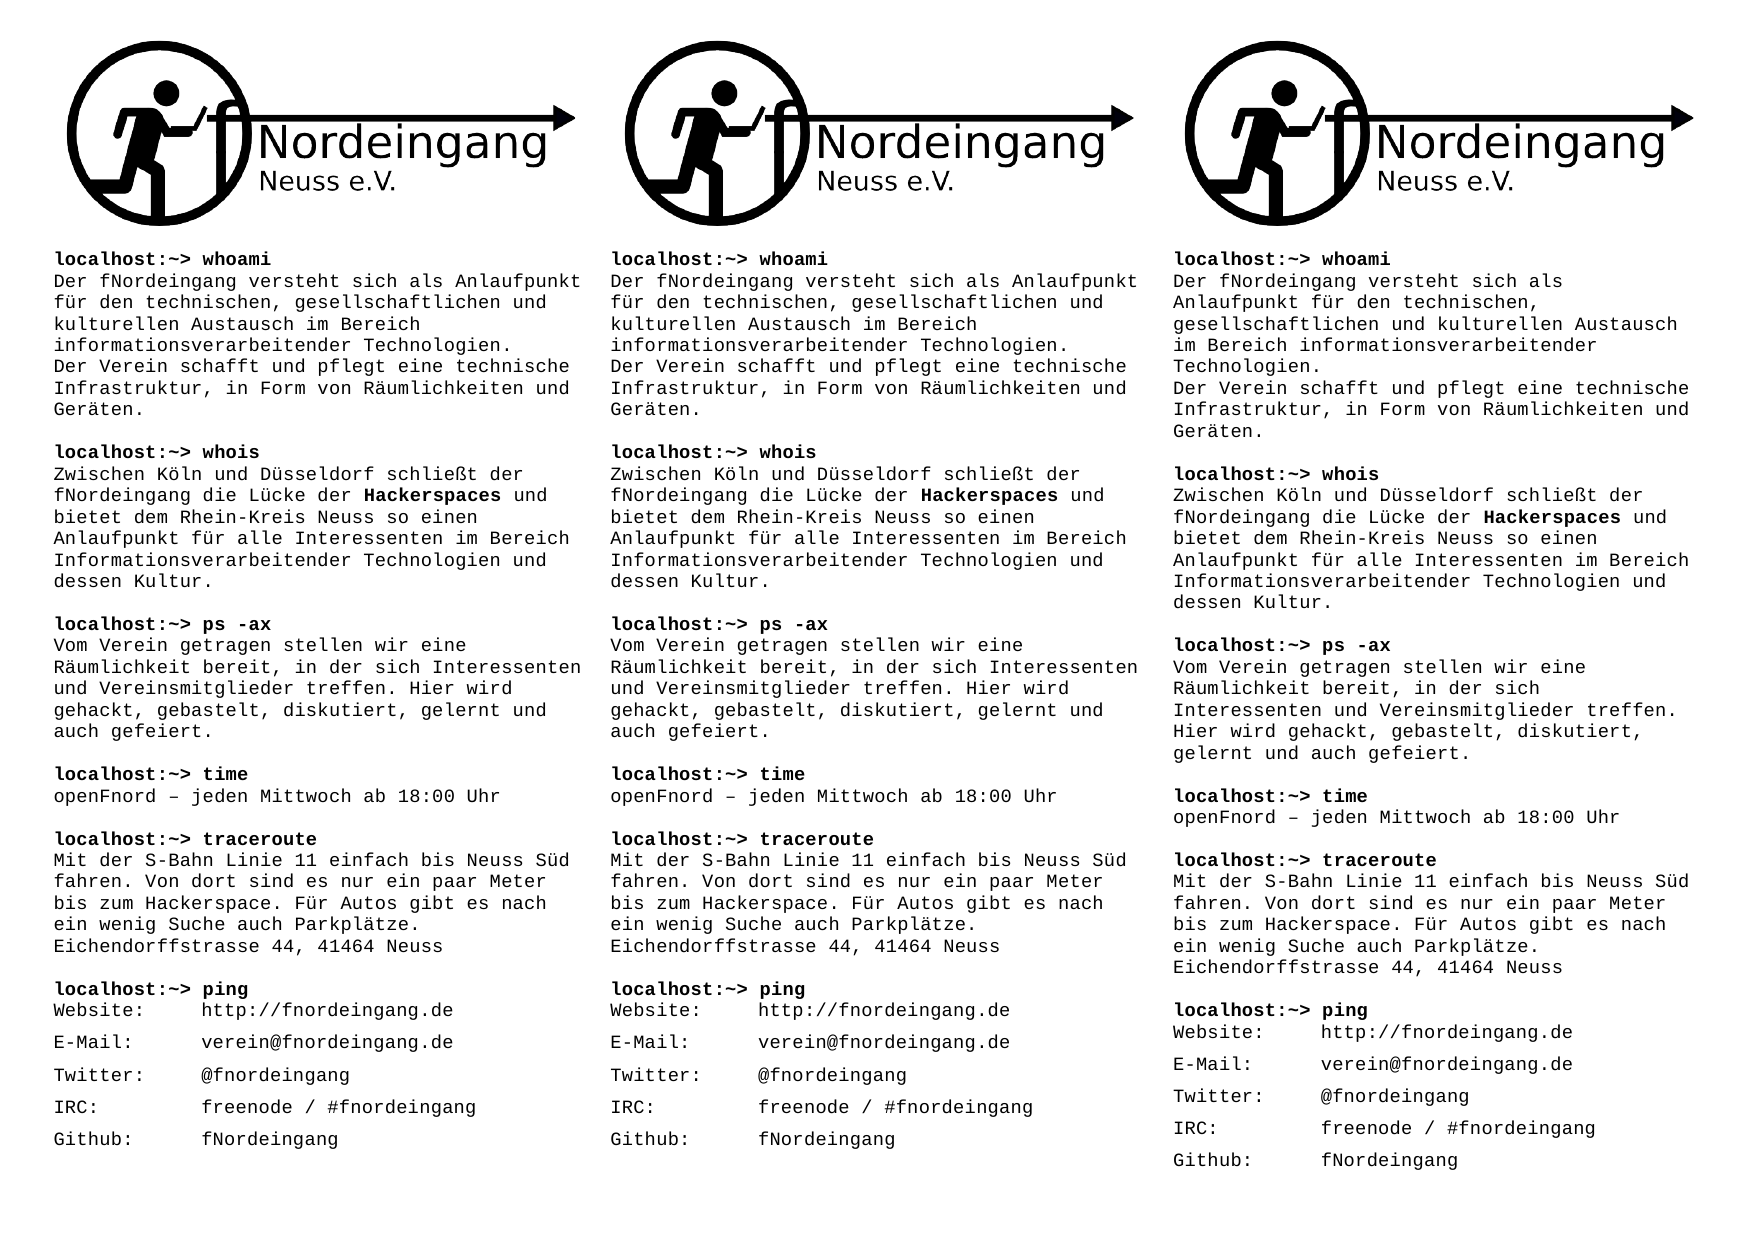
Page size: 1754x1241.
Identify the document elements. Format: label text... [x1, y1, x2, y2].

text localhost:~> whoami [53, 226, 583, 271]
text localhost:~> ping [1173, 1001, 1701, 1022]
text E-Mail: verein@fnordeingang.de [610, 1033, 1144, 1054]
text Github: fNordeingang [53, 1129, 583, 1151]
text E-Mail: verein@fnordeingang.de [1173, 1054, 1701, 1076]
text Mit der S-Bahn Linie 11 einfach bis Neuss Süd fahren. Von dort sind es nur ein paar Meter bis zum Hackerspace. Für Autos gibt es nach ein wenig Suche auch Parkplätze. Eichendorffstrasse 44, 41464 Neuss [53, 850, 583, 958]
text localhost:~> whois [610, 443, 1144, 464]
text localhost:~> traceroute [1173, 850, 1701, 872]
text Zwischen Köln und Düsseldorf schließt der fNordeingang die Lücke der Hackerspaces und bietet dem Rhein-Kreis Neuss so einen Anlaufpunkt für alle Interessenten im Bereich Informationsverarbeitender Technologien und dessen Kultur. [610, 464, 1144, 593]
text localhost:~> ps -ax [53, 614, 583, 636]
text Zwischen Köln und Düsseldorf schließt der fNordeingang die Lücke der Hackerspaces und bietet dem Rhein-Kreis Neuss so einen Anlaufpunkt für alle Interessenten im Bereich Informationsverarbeitender Technologien und dessen Kultur. [1173, 486, 1701, 614]
text Zwischen Köln und Düsseldorf schließt der fNordeingang die Lücke der Hackerspaces und bietet dem Rhein-Kreis Neuss so einen Anlaufpunkt für alle Interessenten im Bereich Informationsverarbeitender Technologien und dessen Kultur. [53, 464, 583, 593]
text Der Verein schafft und pflegt eine technische Infrastruktur, in Form von Räumlichkeiten und Geräten. [53, 357, 583, 421]
text Github: fNordeingang [1173, 1151, 1701, 1172]
text Twitter: @fnordeingang [53, 1065, 583, 1086]
text localhost:~> whois [53, 443, 583, 464]
text Der fNordeingang versteht sich als Anlaufpunkt für den technischen, gesellschaftlichen und kulturellen Austausch im Bereich informationsverarbeitender Technologien. [1173, 271, 1701, 378]
text Vom Verein getragen stellen wir eine Räumlichkeit bereit, in der sich Interessenten und Vereinsmitglieder treffen. Hier wird gehackt, gebastelt, diskutiert, gelernt und auch gefeiert. [1173, 657, 1701, 764]
text localhost:~> ping [53, 979, 583, 1001]
picture [1179, 35, 1694, 226]
text IRC: freenode / #fnordeingang [1173, 1119, 1701, 1140]
text Vom Verein getragen stellen wir eine Räumlichkeit bereit, in der sich Interessenten und Vereinsmitglieder treffen. Hier wird gehackt, gebastelt, diskutiert, gelernt und auch gefeiert. [610, 636, 1144, 743]
picture [61, 35, 576, 226]
text Vom Verein getragen stellen wir eine Räumlichkeit bereit, in der sich Interessenten und Vereinsmitglieder treffen. Hier wird gehackt, gebastelt, diskutiert, gelernt und auch gefeiert. [53, 636, 583, 743]
text Website: http://fnordeingang.de [53, 1001, 583, 1022]
text Der Verein schafft und pflegt eine technische Infrastruktur, in Form von Räumlichkeiten und Geräten. [1173, 378, 1701, 443]
text localhost:~> traceroute [610, 829, 1144, 850]
text localhost:~> ping [610, 979, 1144, 1001]
text localhost:~> time openFnord – jeden Mittwoch ab 18:00 Uhr [53, 764, 583, 807]
picture [619, 35, 1134, 226]
text Website: http://fnordeingang.de [610, 1001, 1144, 1022]
text Der Verein schafft und pflegt eine technische Infrastruktur, in Form von Räumlichkeiten und Geräten. [610, 357, 1144, 421]
text localhost:~> ps -ax [1173, 636, 1701, 657]
text Der fNordeingang versteht sich als Anlaufpunkt für den technischen, gesellschaftlichen und kulturellen Austausch im Bereich informationsverarbeitender Technologien. [610, 271, 1144, 357]
text localhost:~> traceroute [53, 829, 583, 850]
text Mit der S-Bahn Linie 11 einfach bis Neuss Süd fahren. Von dort sind es nur ein paar Meter bis zum Hackerspace. Für Autos gibt es nach ein wenig Suche auch Parkplätze. Eichendorffstrasse 44, 41464 Neuss [1173, 872, 1701, 979]
text Mit der S-Bahn Linie 11 einfach bis Neuss Süd fahren. Von dort sind es nur ein paar Meter bis zum Hackerspace. Für Autos gibt es nach ein wenig Suche auch Parkplätze. Eichendorffstrasse 44, 41464 Neuss [610, 850, 1144, 958]
text Website: http://fnordeingang.de [1173, 1022, 1701, 1043]
text localhost:~> whoami [610, 226, 1144, 271]
text Twitter: @fnordeingang [1173, 1086, 1701, 1108]
text IRC: freenode / #fnordeingang [53, 1097, 583, 1119]
text localhost:~> whoami [1173, 226, 1701, 271]
text localhost:~> time openFnord – jeden Mittwoch ab 18:00 Uhr [1173, 786, 1701, 829]
text Der fNordeingang versteht sich als Anlaufpunkt für den technischen, gesellschaftlichen und kulturellen Austausch im Bereich informationsverarbeitender Technologien. [53, 271, 583, 357]
text Twitter: @fnordeingang [610, 1065, 1144, 1086]
text Github: fNordeingang [610, 1129, 1144, 1151]
text localhost:~> ps -ax [610, 614, 1144, 636]
text E-Mail: verein@fnordeingang.de [53, 1033, 583, 1054]
text localhost:~> time openFnord – jeden Mittwoch ab 18:00 Uhr [610, 764, 1144, 807]
text localhost:~> whois [1173, 464, 1701, 486]
text IRC: freenode / #fnordeingang [610, 1097, 1144, 1119]
